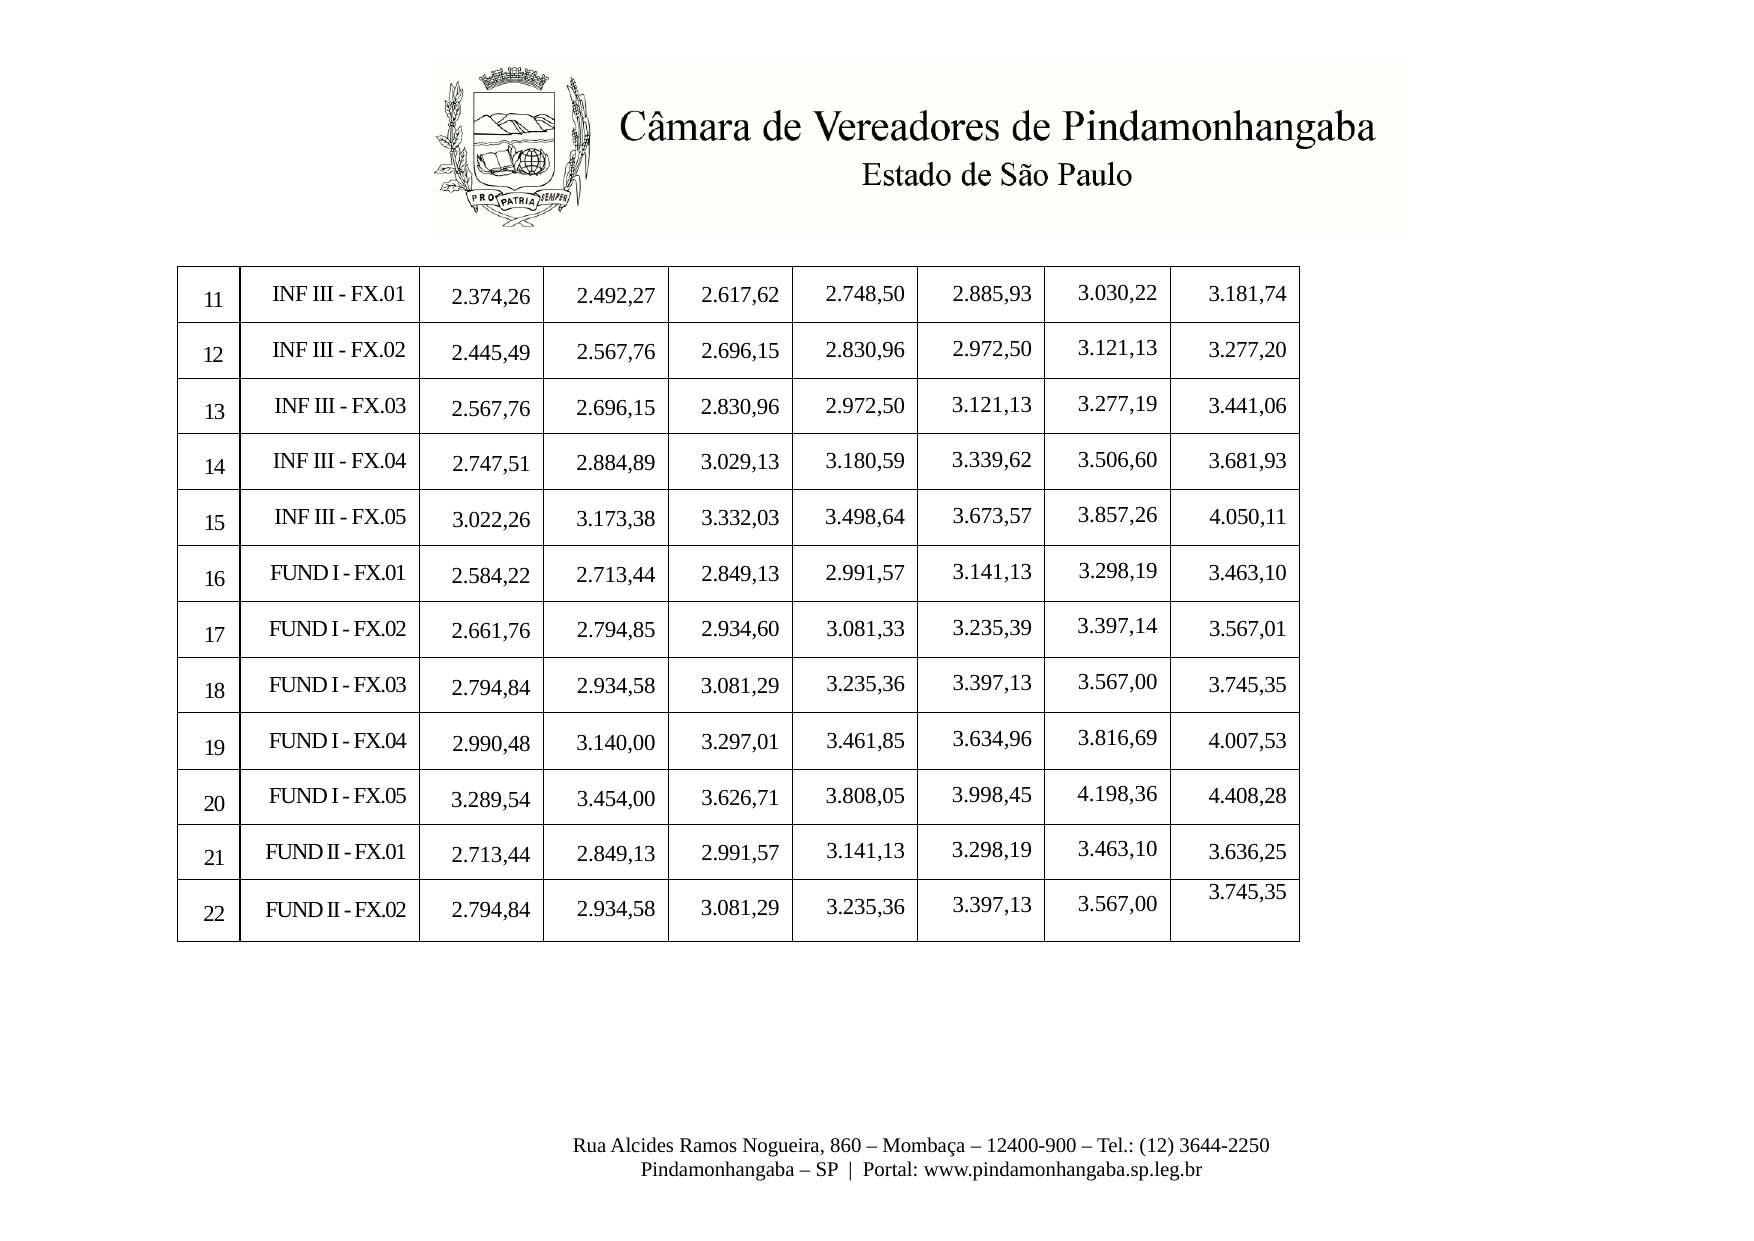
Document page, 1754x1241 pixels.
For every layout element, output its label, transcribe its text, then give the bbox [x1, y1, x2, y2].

table_cell 2.696,15 [669, 323, 792, 378]
table_cell 2.794,84 [420, 880, 543, 941]
table_cell 3.397,13 [918, 880, 1044, 941]
table_cell 2.713,44 [420, 825, 543, 879]
table_cell 2.990,48 [420, 713, 543, 768]
table_cell FUND I - FX.04 [241, 713, 419, 768]
table_cell 4.050,11 [1171, 490, 1299, 544]
table_cell 3.181,74 [1171, 267, 1299, 322]
table_cell 3.634,96 [918, 713, 1044, 768]
table_cell 2.713,44 [544, 546, 668, 601]
table_cell 3.808,05 [793, 770, 917, 824]
table_cell 3.681,93 [1171, 434, 1299, 489]
table_cell FUND II - FX.02 [241, 880, 419, 941]
table_cell 11 [178, 267, 239, 322]
table_cell 4.198,36 [1045, 770, 1170, 824]
table_cell 3.463,10 [1171, 546, 1299, 601]
table_cell 2.972,50 [918, 323, 1044, 378]
table_cell 12 [178, 323, 239, 378]
table_cell 3.567,01 [1171, 602, 1299, 657]
table_cell 2.972,50 [793, 379, 917, 433]
table_cell 3.745,35 [1171, 880, 1299, 941]
table_cell 3.857,26 [1045, 490, 1170, 544]
table_cell 3.498,64 [793, 490, 917, 544]
table_cell 3.022,26 [420, 490, 543, 544]
table_cell 3.673,57 [918, 490, 1044, 544]
table_cell 3.289,54 [420, 770, 543, 824]
table_cell 22 [178, 880, 239, 941]
table_cell 16 [178, 546, 239, 601]
table_cell 4.408,28 [1171, 770, 1299, 824]
table_cell 2.884,89 [544, 434, 668, 489]
table_cell 3.298,19 [918, 825, 1044, 879]
table_cell 3.121,13 [918, 379, 1044, 433]
table_cell 2.934,60 [669, 602, 792, 657]
table_cell 3.297,01 [669, 713, 792, 768]
table_cell 3.141,13 [793, 825, 917, 879]
table_cell 3.235,39 [918, 602, 1044, 657]
table_cell 2.747,51 [420, 434, 543, 489]
table_cell INF III - FX.01 [241, 267, 419, 322]
table_cell 2.696,15 [544, 379, 668, 433]
table_cell 2.991,57 [669, 825, 792, 879]
table_cell 3.397,13 [918, 658, 1044, 712]
table_cell 2.584,22 [420, 546, 543, 601]
table_cell INF III - FX.04 [241, 434, 419, 489]
table_cell 3.745,35 [1171, 658, 1299, 712]
table_cell 3.332,03 [669, 490, 792, 544]
table_cell 3.397,14 [1045, 602, 1170, 657]
table_cell 3.121,13 [1045, 323, 1170, 378]
table_cell 2.934,58 [544, 658, 668, 712]
table_cell 3.998,45 [918, 770, 1044, 824]
table_cell 3.277,20 [1171, 323, 1299, 378]
picture [434, 59, 1409, 236]
table_cell 3.081,33 [793, 602, 917, 657]
table_cell 3.816,69 [1045, 713, 1170, 768]
table_cell 3.140,00 [544, 713, 668, 768]
table_cell 19 [178, 713, 239, 768]
table_cell FUND II - FX.01 [241, 825, 419, 879]
table_cell 2.830,96 [669, 379, 792, 433]
table_cell 3.454,00 [544, 770, 668, 824]
table_cell 3.030,22 [1045, 267, 1170, 322]
table_cell FUND I - FX.01 [241, 546, 419, 601]
table_cell 2.567,76 [544, 323, 668, 378]
table_cell 20 [178, 770, 239, 824]
table_cell 3.298,19 [1045, 546, 1170, 601]
table_cell INF III - FX.03 [241, 379, 419, 433]
table_cell 2.991,57 [793, 546, 917, 601]
table_cell 3.636,25 [1171, 825, 1299, 879]
table_cell FUND I - FX.03 [241, 658, 419, 712]
table_cell 3.567,00 [1045, 658, 1170, 712]
table_cell 3.081,29 [669, 658, 792, 712]
table_cell 4.007,53 [1171, 713, 1299, 768]
table_cell 21 [178, 825, 239, 879]
table_cell 3.235,36 [793, 880, 917, 941]
table_cell 18 [178, 658, 239, 712]
table_cell 3.461,85 [793, 713, 917, 768]
table_cell 15 [178, 490, 239, 544]
table_cell 3.029,13 [669, 434, 792, 489]
table_cell 2.567,76 [420, 379, 543, 433]
table_cell 13 [178, 379, 239, 433]
table_cell 3.506,60 [1045, 434, 1170, 489]
table_cell 3.626,71 [669, 770, 792, 824]
table_cell 14 [178, 434, 239, 489]
table_cell 2.661,76 [420, 602, 543, 657]
table_cell 3.173,38 [544, 490, 668, 544]
table_cell 3.441,06 [1171, 379, 1299, 433]
table_cell 3.141,13 [918, 546, 1044, 601]
table_cell 3.567,00 [1045, 880, 1170, 941]
table_cell 2.849,13 [669, 546, 792, 601]
table_cell 2.794,85 [544, 602, 668, 657]
table_cell 2.374,26 [420, 267, 543, 322]
table_cell FUND I - FX.02 [241, 602, 419, 657]
table_cell 3.235,36 [793, 658, 917, 712]
table_cell 2.830,96 [793, 323, 917, 378]
table_cell FUND I - FX.05 [241, 770, 419, 824]
table_cell 2.617,62 [669, 267, 792, 322]
table_cell 3.339,62 [918, 434, 1044, 489]
table_cell INF III - FX.05 [241, 490, 419, 544]
table_cell 2.849,13 [544, 825, 668, 879]
table_cell 3.180,59 [793, 434, 917, 489]
table_cell 2.748,50 [793, 267, 917, 322]
table_cell 17 [178, 602, 239, 657]
table_cell 3.277,19 [1045, 379, 1170, 433]
table_cell 2.794,84 [420, 658, 543, 712]
table_cell 3.081,29 [669, 880, 792, 941]
table_cell 2.934,58 [544, 880, 668, 941]
table_cell 2.445,49 [420, 323, 543, 378]
table_cell 2.885,93 [918, 267, 1044, 322]
table_cell 2.492,27 [544, 267, 668, 322]
table_cell 3.463,10 [1045, 825, 1170, 879]
table_cell INF III - FX.02 [241, 323, 419, 378]
